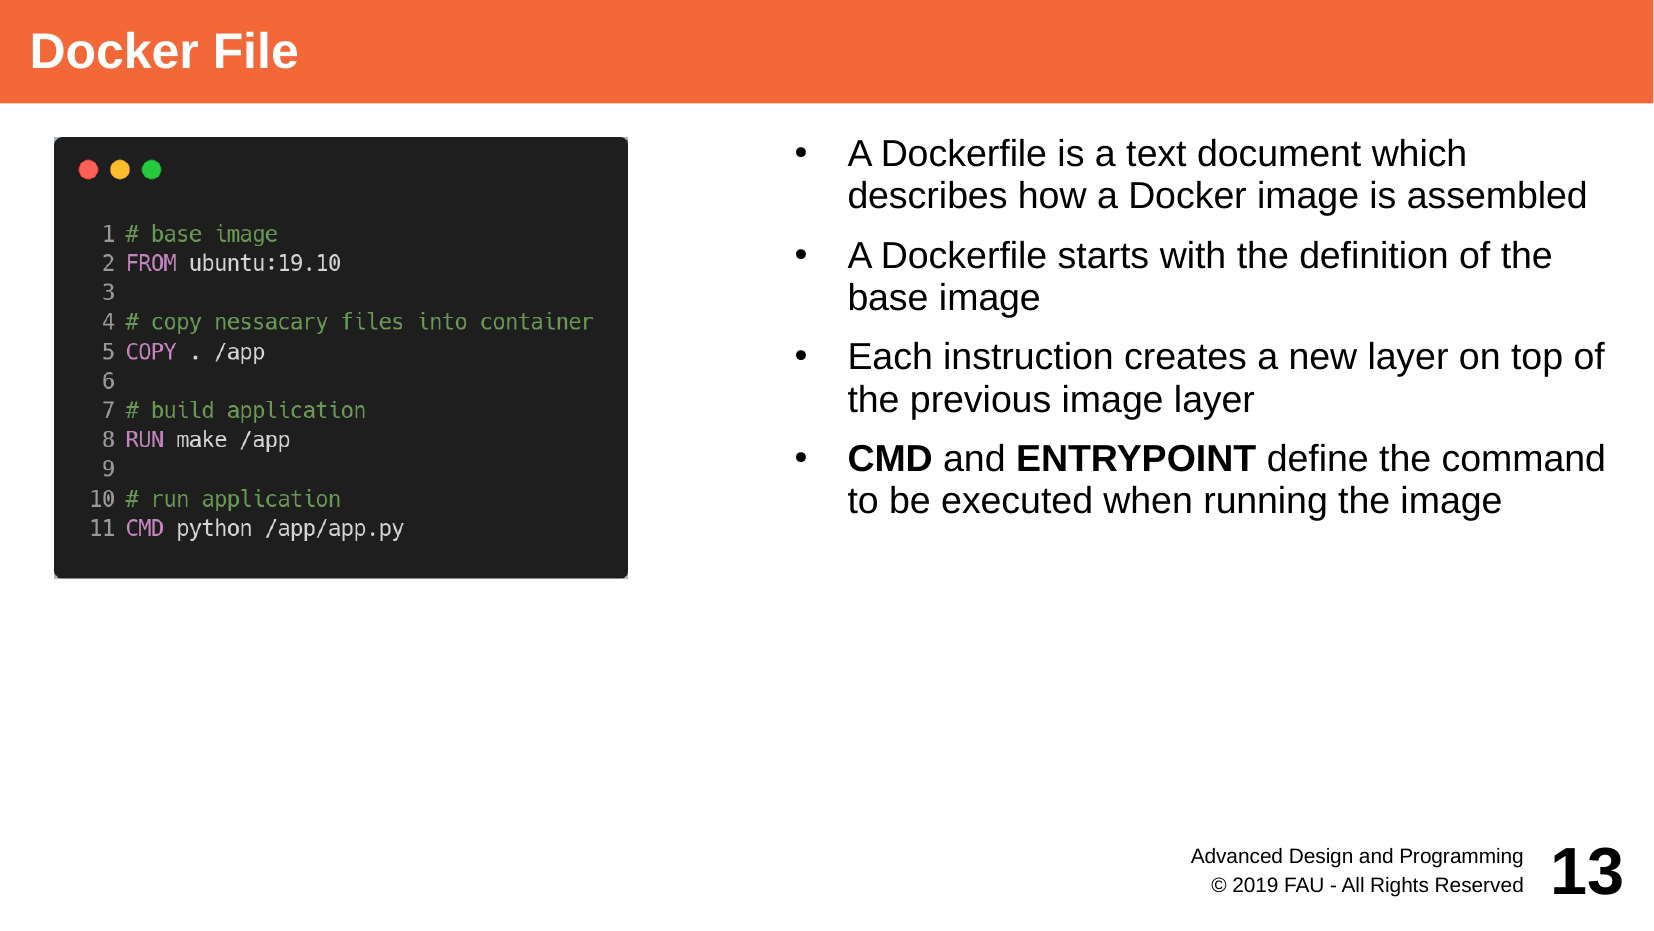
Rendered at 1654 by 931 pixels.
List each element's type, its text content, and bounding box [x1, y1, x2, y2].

picture [54, 136, 628, 579]
title Docker File [0, 0, 1654, 104]
list A Dockerfile is a text document which describes how a Docker image is assembled A Dockerfile starts with the definition of the base image Each instruction creates a new layer on top of the previous image layer CMD and ENTRYPOINT define the command to be executed when running the image [776, 132, 1625, 813]
